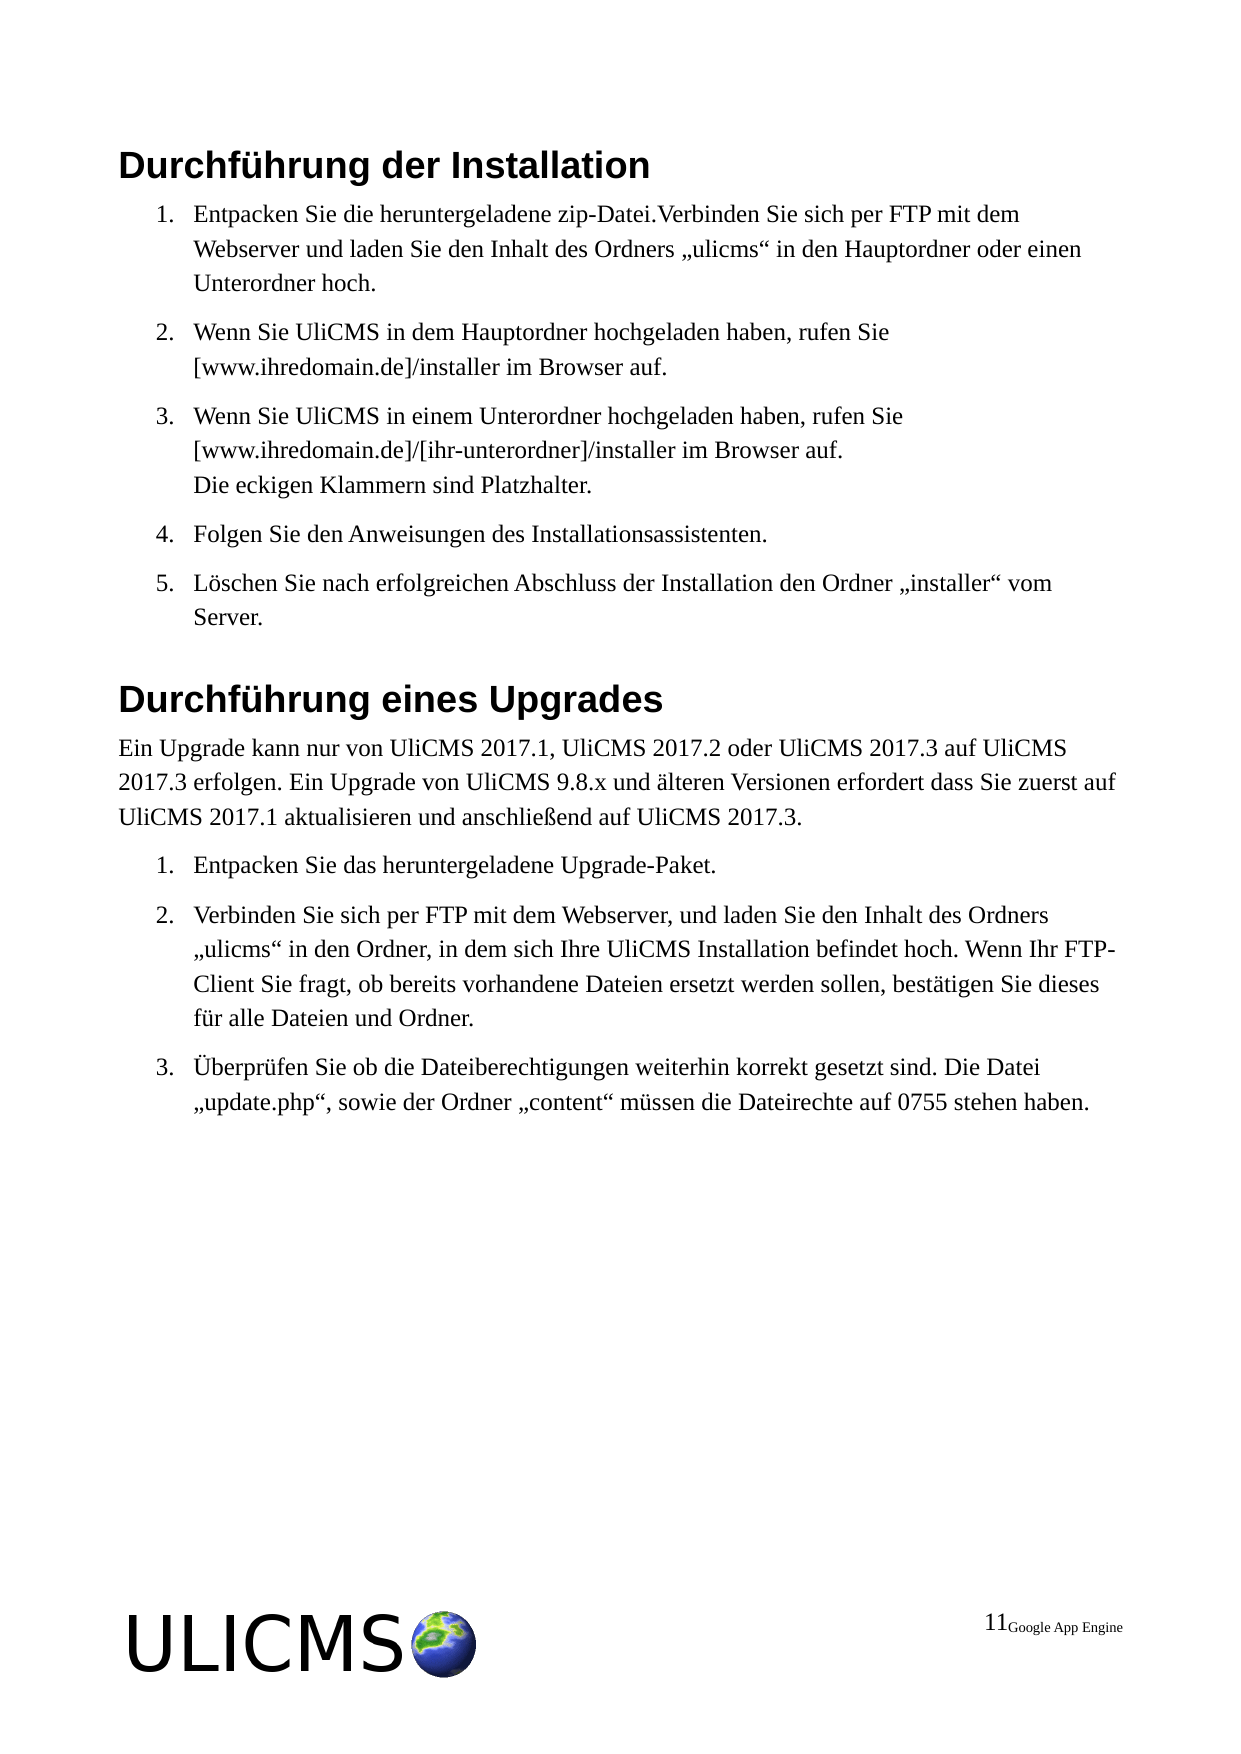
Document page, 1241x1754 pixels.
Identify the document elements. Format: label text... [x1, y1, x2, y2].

text Ein Upgrade kann nur von UliCMS 2017.1, UliCMS 2017.2 oder UliCMS 2017.3 auf UliCMS 2017.3 erfolgen. Ein Upgrade von UliCMS 9.8.x und älteren Versionen erfordert dass Sie zuerst auf UliCMS 2017.1 aktualisieren und anschließend auf UliCMS 2017.3. [118, 733, 1123, 830]
list Wenn Sie UliCMS in einem Unterordner hochgeladen haben, rufen Sie [www.ihredomain.de]/[ihr-unterordner]/installer im Browser auf. Die eckigen Klammern sind Platzhalter. [156, 401, 1123, 498]
list Folgen Sie den Anweisungen des Installationsassistenten. [156, 519, 1123, 548]
list Verbinden Sie sich per FTP mit dem Webserver, und laden Sie den Inhalt des Ordners „ulicms“ in den Ordner, in dem sich Ihre UliCMS Installation befindet hoch. Wenn Ihr FTP-Client Sie fragt, ob bereits vorhandene Dateien ersetzt werden sollen, bestätigen Sie dieses für alle Dateien und Ordner. [156, 900, 1123, 1032]
list Entpacken Sie die heruntergeladene zip-Datei.Verbinden Sie sich per FTP mit dem Webserver und laden Sie den Inhalt des Ordners „ulicms“ in den Hauptordner oder einen Unterordner hoch. [156, 199, 1123, 297]
list Wenn Sie UliCMS in dem Hauptordner hochgeladen haben, rufen Sie [www.ihredomain.de]/installer im Browser auf. [156, 317, 1123, 381]
picture [118, 1607, 479, 1681]
list Löschen Sie nach erfolgreichen Abschluss der Installation den Ordner „installer“ vom Server. [156, 568, 1123, 631]
list Entpacken Sie das heruntergeladene Upgrade-Paket. [156, 851, 1123, 879]
list Überprüfen Sie ob die Dateiberechtigungen weiterhin korrekt gesetzt sind. Die Datei „update.php“, sowie der Ordner „content“ müssen die Dateirechte auf 0755 stehen haben. [156, 1052, 1123, 1115]
